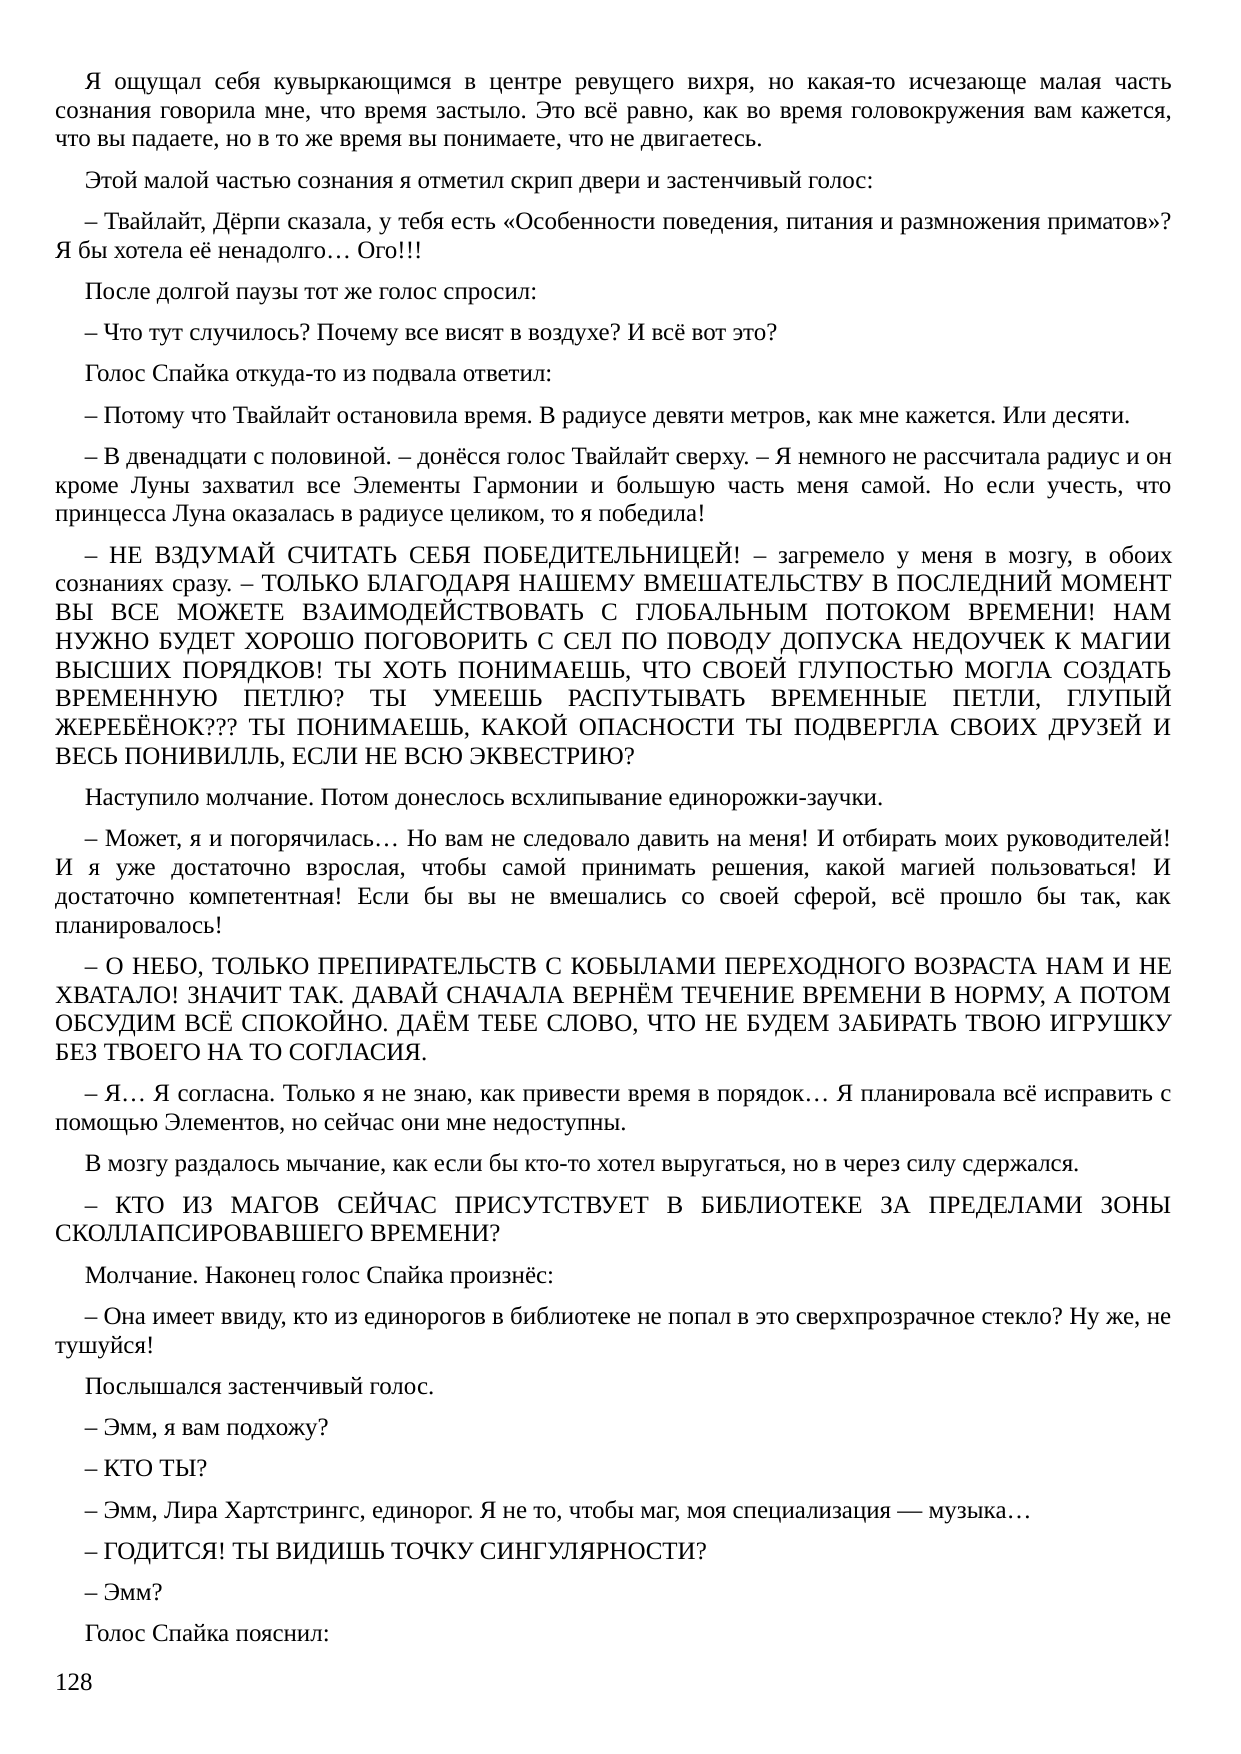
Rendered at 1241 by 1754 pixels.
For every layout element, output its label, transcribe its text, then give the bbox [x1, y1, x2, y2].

text – НЕ ВЗДУМАЙ СЧИТАТЬ СЕБЯ ПОБЕДИТЕЛЬНИЦЕЙ! – загремело у меня в мозгу, в обоих сознаниях сразу. – ТОЛЬКО БЛАГОДАРЯ НАШЕМУ ВМЕШАТЕЛЬСТВУ В ПОСЛЕДНИЙ МОМЕНТ ВЫ ВСЕ МОЖЕТЕ ВЗАИМОДЕЙСТВОВАТЬ С ГЛОБАЛЬНЫМ ПОТОКОМ ВРЕМЕНИ! НАМ НУЖНО БУДЕТ ХОРОШО ПОГОВОРИТЬ С СЕЛ ПО ПОВОДУ ДОПУСКА НЕДОУЧЕК К МАГИИ ВЫСШИХ ПОРЯДКОВ! ТЫ ХОТЬ ПОНИМАЕШЬ, ЧТО СВОЕЙ ГЛУПОСТЬЮ МОГЛА СОЗДАТЬ ВРЕМЕННУЮ ПЕТЛЮ? ТЫ УМЕЕШЬ РАСПУТЫВАТЬ ВРЕМЕННЫЕ ПЕТЛИ, ГЛУПЫЙ ЖЕРЕБЁНОК??? ТЫ ПОНИМАЕШЬ, КАКОЙ ОПАСНОСТИ ТЫ ПОДВЕРГЛА СВОИХ ДРУЗЕЙ И ВЕСЬ ПОНИВИЛЛЬ, ЕСЛИ НЕ ВСЮ ЭКВЕСТРИЮ? [55, 540, 1173, 770]
text В мозгу раздалось мычание, как если бы кто-то хотел выругаться, но в через силу сдержался. [55, 1148, 1173, 1177]
text – В двенадцати с половиной. – донёсся голос Твайлайт сверху. – Я немного не рассчитала радиус и он кроме Луны захватил все Элементы Гармонии и большую часть меня самой. Но если учесть, что принцесса Луна оказалась в радиусе целиком, то я победила! [55, 441, 1173, 527]
text Этой малой частью сознания я отметил скрип двери и застенчивый голос: [55, 165, 1173, 193]
text – Она имеет ввиду, кто из единорогов в библиотеке не попал в это сверхпрозрачное стекло? Ну же, не тушуйся! [55, 1301, 1173, 1358]
text – О НЕБО, ТОЛЬКО ПРЕПИРАТЕЛЬСТВ С КОБЫЛАМИ ПЕРЕХОДНОГО ВОЗРАСТА НАМ И НЕ ХВАТАЛО! ЗНАЧИТ ТАК. ДАВАЙ СНАЧАЛА ВЕРНЁМ ТЕЧЕНИЕ ВРЕМЕНИ В НОРМУ, А ПОТОМ ОБСУДИМ ВСЁ СПОКОЙНО. ДАЁМ ТЕБЕ СЛОВО, ЧТО НЕ БУДЕМ ЗАБИРАТЬ ТВОЮ ИГРУШКУ БЕЗ ТВОЕГО НА ТО СОГЛАСИЯ. [55, 951, 1173, 1066]
text – Может, я и погорячилась… Но вам не следовало давить на меня! И отбирать моих руководителей! И я уже достаточно взрослая, чтобы самой принимать решения, какой магией пользоваться! И достаточно компетентная! Если бы вы не вмешались со своей сферой, всё прошло бы так, как планировалось! [55, 823, 1173, 938]
text – Эмм, Лира Хартстрингс, единорог. Я не то, чтобы маг, моя специализация — музыка… [55, 1495, 1173, 1523]
text – КТО ИЗ МАГОВ СЕЙЧАС ПРИСУТСТВУЕТ В БИБЛИОТЕКЕ ЗА ПРЕДЕЛАМИ ЗОНЫ СКОЛЛАПСИРОВАВШЕГО ВРЕМЕНИ? [55, 1190, 1173, 1247]
text – ГОДИТСЯ! ТЫ ВИДИШЬ ТОЧКУ СИНГУЛЯРНОСТИ? [55, 1536, 1173, 1565]
text – КТО ТЫ? [55, 1453, 1173, 1482]
text – Твайлайт, Дёрпи сказала, у тебя есть «Особенности поведения, питания и размножения приматов»? Я бы хотела её ненадолго… Ого!!! [55, 206, 1173, 263]
text Я ощущал себя кувыркающимся в центре ревущего вихря, но какая-то исчезающе малая часть сознания говорила мне, что время застыло. Это всё равно, как во время головокружения вам кажется, что вы падаете, но в то же время вы понимаете, что не двигаетесь. [55, 66, 1173, 152]
text Голос Спайка пояснил: [55, 1618, 1173, 1647]
text Молчание. Наконец голос Спайка произнёс: [55, 1260, 1173, 1288]
text – Что тут случилось? Почему все висят в воздухе? И всё вот это? [55, 317, 1173, 346]
text – Я… Я согласна. Только я не знаю, как привести время в порядок… Я планировала всё исправить с помощью Элементов, но сейчас они мне недоступны. [55, 1078, 1173, 1136]
text – Эмм, я вам подхожу? [55, 1412, 1173, 1441]
text Наступило молчание. Потом донеслось всхлипывание единорожки-заучки. [55, 782, 1173, 811]
text Голос Спайка откуда-то из подвала ответил: [55, 358, 1173, 387]
text – Эмм? [55, 1577, 1173, 1606]
text После долгой паузы тот же голос спросил: [55, 276, 1173, 305]
text – Потому что Твайлайт остановила время. В радиусе девяти метров, как мне кажется. Или десяти. [55, 400, 1173, 428]
text Послышался застенчивый голос. [55, 1371, 1173, 1400]
